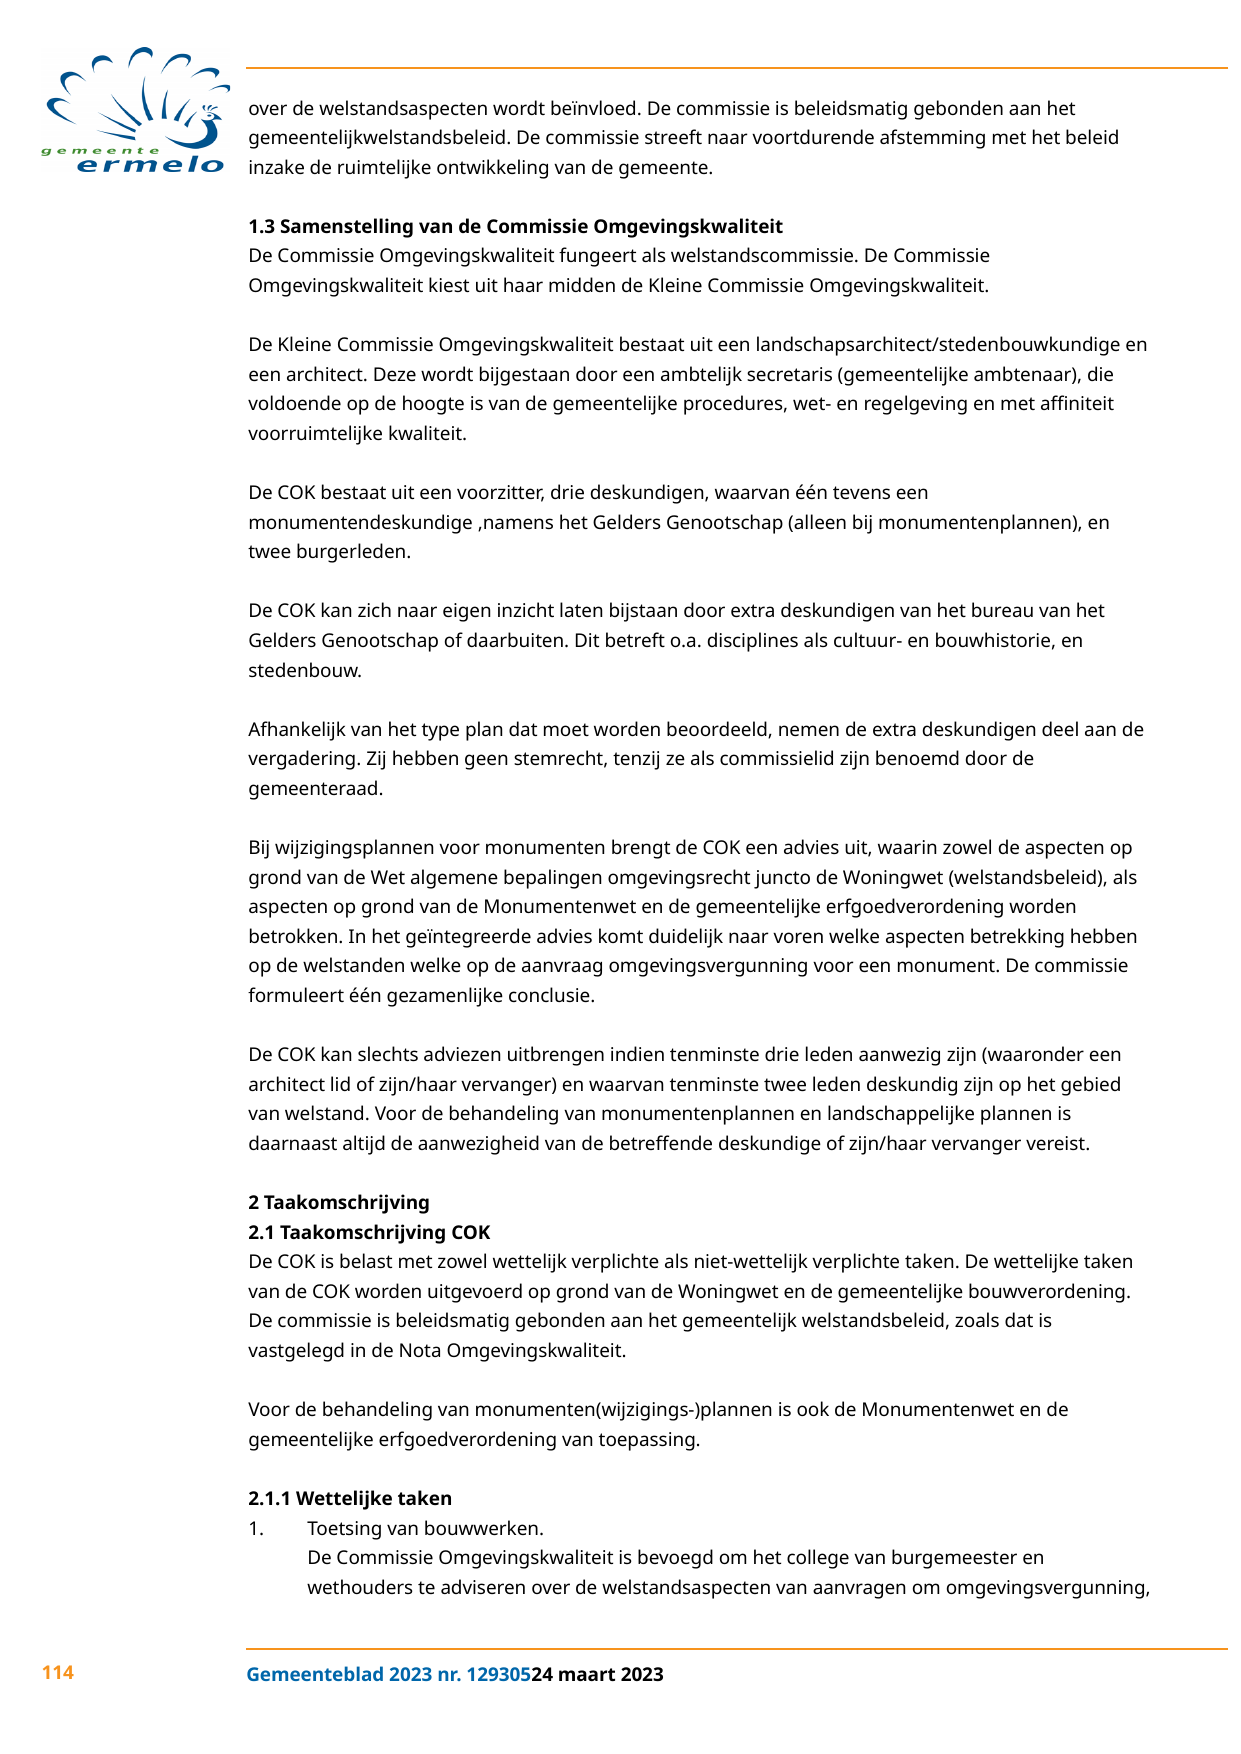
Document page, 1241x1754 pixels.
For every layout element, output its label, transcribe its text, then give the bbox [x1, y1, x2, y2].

text 2.1 Taakomschrijving COK [248, 1219, 1152, 1245]
list Toetsing van bouwwerken. [248, 1515, 1152, 1541]
text De COK bestaat uit een voorzitter, drie deskundigen, waarvan één tevens een monumentendeskundige ,namens het Gelders Genootschap (alleen bij monumentenplannen), en twee burgerleden. [248, 479, 1152, 564]
text 2.1.1 Wettelijke taken [248, 1485, 1152, 1511]
list De Commissie Omgevingskwaliteit is bevoegd om het college van burgemeester en wethouders te adviseren over de welstandsaspecten van aanvragen om omgevingsvergunning, [248, 1544, 1152, 1600]
text De Commissie Omgevingskwaliteit fungeert als welstandscommissie. De Commissie Omgevingskwaliteit kiest uit haar midden de Kleine Commissie Omgevingskwaliteit. [248, 243, 1152, 298]
text Bij wijzigingsplannen voor monumenten brengt de COK een advies uit, waarin zowel de aspecten op grond van de Wet algemene bepalingen omgevingsrecht juncto de Woningwet (welstandsbeleid), als aspecten op grond van de Monumentenwet en de gemeentelijke erfgoedverordening worden betrokken. In het geïntegreerde advies komt duidelijk naar voren welke aspecten betrekking hebben op de welstanden welke op de aanvraag omgevingsvergunning voor een monument. De commissie formuleert één gezamenlijke conclusie. [248, 834, 1152, 1008]
picture [41, 47, 231, 172]
text De COK kan slechts adviezen uitbrengen indien tenminste drie leden aanwezig zijn (waaronder een architect lid of zijn/haar vervanger) en waarvan tenminste twee leden deskundig zijn op het gebied van welstand. Voor de behandeling van monumentenplannen en landschappelijke plannen is daarnaast altijd de aanwezigheid van de betreffende deskundige of zijn/haar vervanger vereist. [248, 1041, 1152, 1156]
text De Kleine Commissie Omgevingskwaliteit bestaat uit een landschapsarchitect/stedenbouwkundige en een architect. Deze wordt bijgestaan door een ambtelijk secretaris (gemeentelijke ambtenaar), die voldoende op de hoogte is van de gemeentelijke procedures, wet- en regelgeving en met affiniteit voorruimtelijke kwaliteit. [248, 331, 1152, 446]
text De COK kan zich naar eigen inzicht laten bijstaan door extra deskundigen van het bureau van het Gelders Genootschap of daarbuiten. Dit betreft o.a. disciplines als cultuur- en bouwhistorie, en stedenbouw. [248, 598, 1152, 683]
text De COK is belast met zowel wettelijk verplichte als niet-wettelijk verplichte taken. De wettelijke taken van de COK worden uitgevoerd op grond van de Woningwet en de gemeentelijke bouwverordening. De commissie is beleidsmatig gebonden aan het gemeentelijk welstandsbeleid, zoals dat is vastgelegd in de Nota Omgevingskwaliteit. [248, 1248, 1152, 1363]
text 1.3 Samenstelling van de Commissie Omgevingskwaliteit [248, 213, 1152, 239]
text 2 Taakomschrijving [248, 1189, 1152, 1215]
text Afhankelijk van het type plan dat moet worden beoordeeld, nemen de extra deskundigen deel aan de vergadering. Zij hebben geen stemrecht, tenzij ze als commissielid zijn benoemd door de gemeenteraad. [248, 716, 1152, 801]
text Voor de behandeling van monumenten(wijzigings-)plannen is ook de Monumentenwet en de gemeentelijke erfgoedverordening van toepassing. [248, 1396, 1152, 1452]
text over de welstandsaspecten wordt beïnvloed. De commissie is beleidsmatig gebonden aan het gemeentelijkwelstandsbeleid. De commissie streeft naar voortdurende afstemming met het beleid inzake de ruimtelijke ontwikkeling van de gemeente. [248, 95, 1152, 180]
